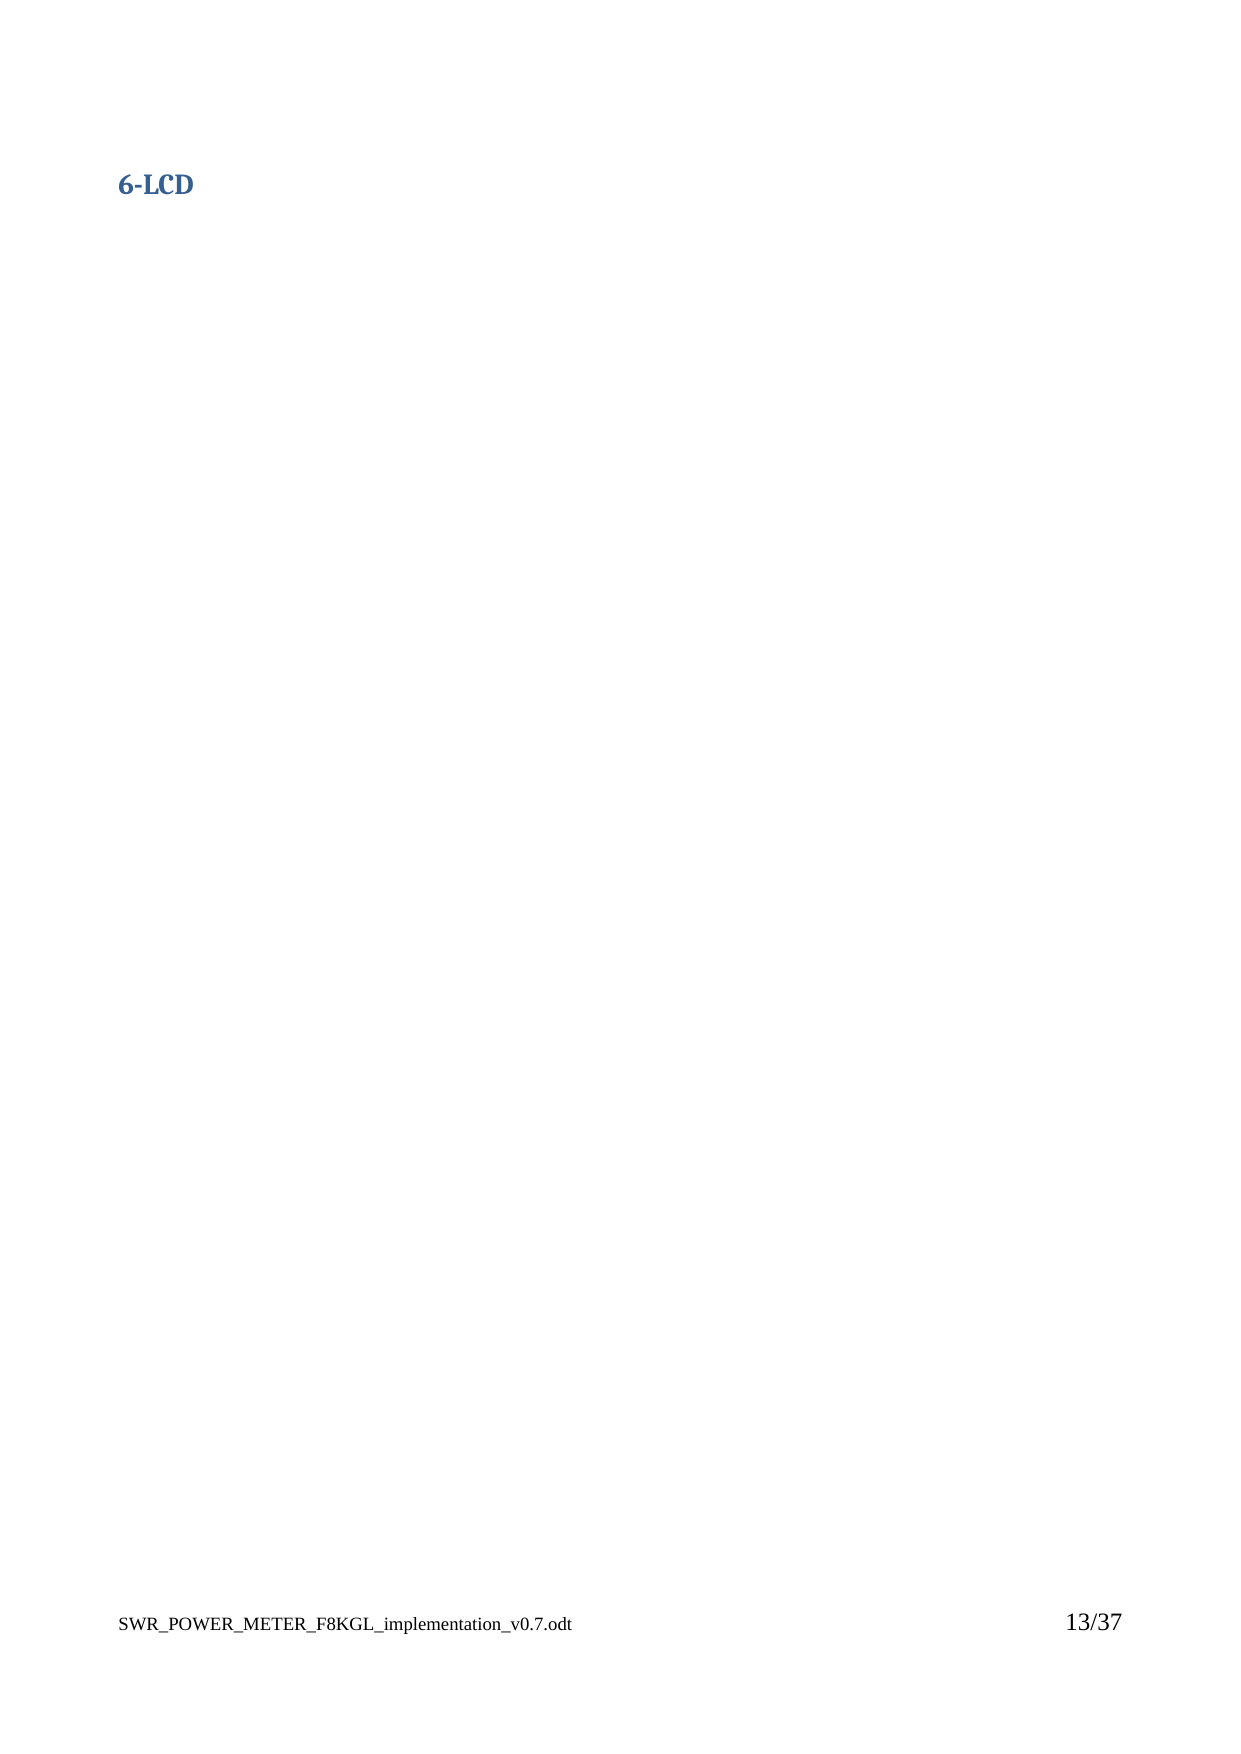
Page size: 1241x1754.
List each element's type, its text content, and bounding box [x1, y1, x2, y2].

subtitle 6-LCD [118, 168, 1122, 202]
